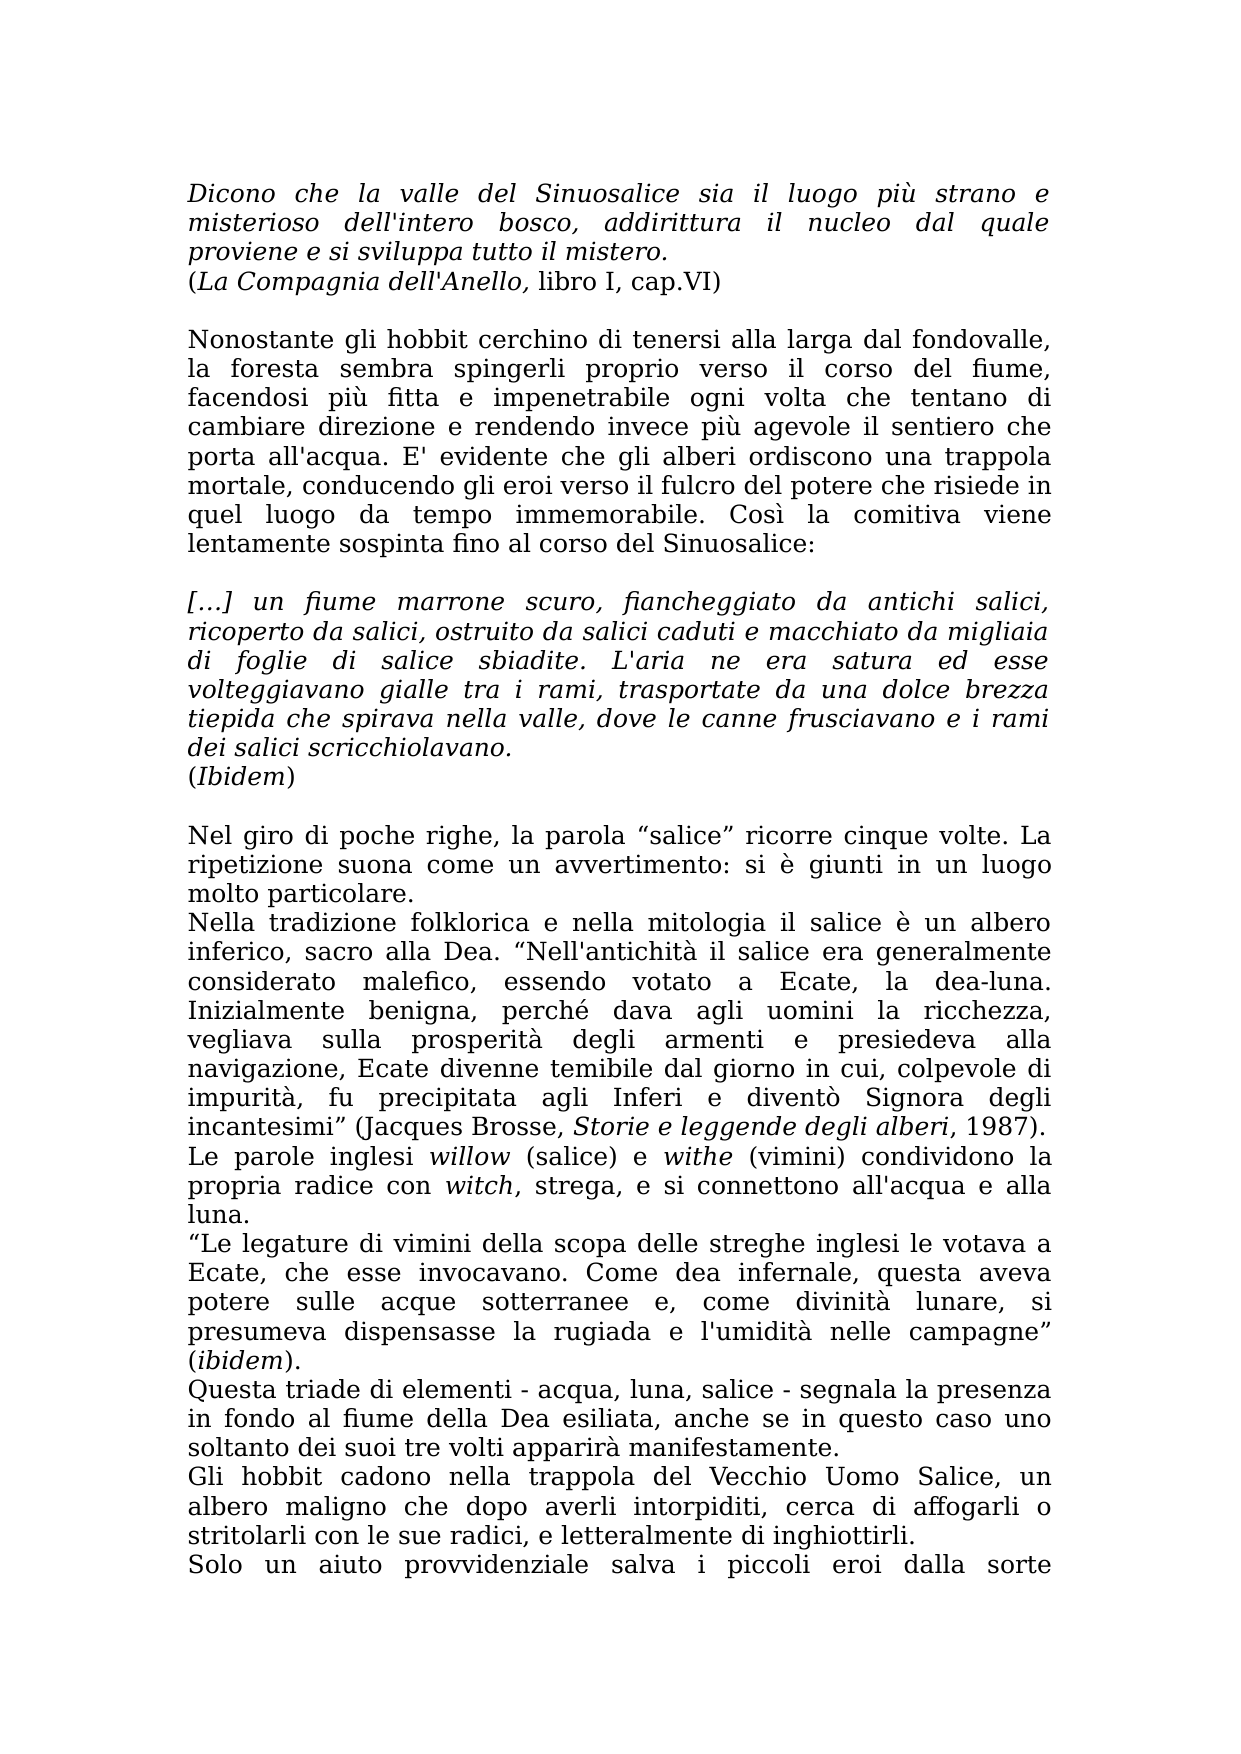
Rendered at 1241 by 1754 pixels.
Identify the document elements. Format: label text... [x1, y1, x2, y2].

text Nel giro di poche righe, la parola “salice” ricorre cinque volte. La ripetizione suona come un avvertimento: si è giunti in un luogo molto particolare. [187, 821, 1053, 908]
text Dicono che la valle del Sinuosalice sia il luogo più strano e misterioso dell'intero bosco, addirittura il nucleo dal quale proviene e si sviluppa tutto il mistero. [187, 179, 1053, 267]
text “Le legature di vimini della scopa delle streghe inglesi le votava a Ecate, che esse invocavano. Come dea infernale, questa aveva potere sulle acque sotterranee e, come divinità lunare, si presumeva dispensasse la rugiada e l'umidità nelle campagne” (ibidem). [187, 1229, 1053, 1375]
text Nonostante gli hobbit cerchino di tenersi alla larga dal fondovalle, la foresta sembra spingerli proprio verso il corso del fiume, facendosi più fitta e impenetrabile ogni volta che tentano di cambiare direzione e rendendo invece più agevole il sentiero che porta all'acqua. E' evidente che gli alberi ordiscono una trappola mortale, conducendo gli eroi verso il fulcro del potere che risiede in quel luogo da tempo immemorabile. Così la comitiva viene lentamente sospinta fino al corso del Sinuosalice: [187, 325, 1053, 558]
text (La Compagnia dell'Anello, libro I, cap.VI) [187, 267, 1053, 296]
text Questa triade di elementi - acqua, luna, salice - segnala la presenza in fondo al fiume della Dea esiliata, anche se in questo caso uno soltanto dei suoi tre volti apparirà manifestamente. [187, 1375, 1053, 1462]
text Solo un aiuto provvidenziale salva i piccoli eroi dalla sorte [187, 1550, 1053, 1579]
text Nella tradizione folklorica e nella mitologia il salice è un albero inferico, sacro alla Dea. “Nell'antichità il salice era generalmente considerato malefico, essendo votato a Ecate, la dea-luna. Inizialmente benigna, perché dava agli uomini la ricchezza, vegliava sulla prosperità degli armenti e presiedeva alla navigazione, Ecate divenne temibile dal giorno in cui, colpevole di impurità, fu precipitata agli Inferi e diventò Signora degli incantesimi” (Jacques Brosse, Storie e leggende degli alberi, 1987). [187, 908, 1053, 1142]
text (Ibidem) [187, 762, 1053, 792]
text Gli hobbit cadono nella trappola del Vecchio Uomo Salice, un albero maligno che dopo averli intorpiditi, cerca di affogarli o stritolarli con le sue radici, e letteralmente di inghiottirli. [187, 1462, 1053, 1550]
text Le parole inglesi willow (salice) e withe (vimini) condividono la propria radice con witch, strega, e si connettono all'acqua e alla luna. [187, 1142, 1053, 1229]
text […] un fiume marrone scuro, fiancheggiato da antichi salici, ricoperto da salici, ostruito da salici caduti e macchiato da migliaia di foglie di salice sbiadite. L'aria ne era satura ed esse volteggiavano gialle tra i rami, trasportate da una dolce brezza tiepida che spirava nella valle, dove le canne frusciavano e i rami dei salici scricchiolavano. [187, 587, 1053, 762]
